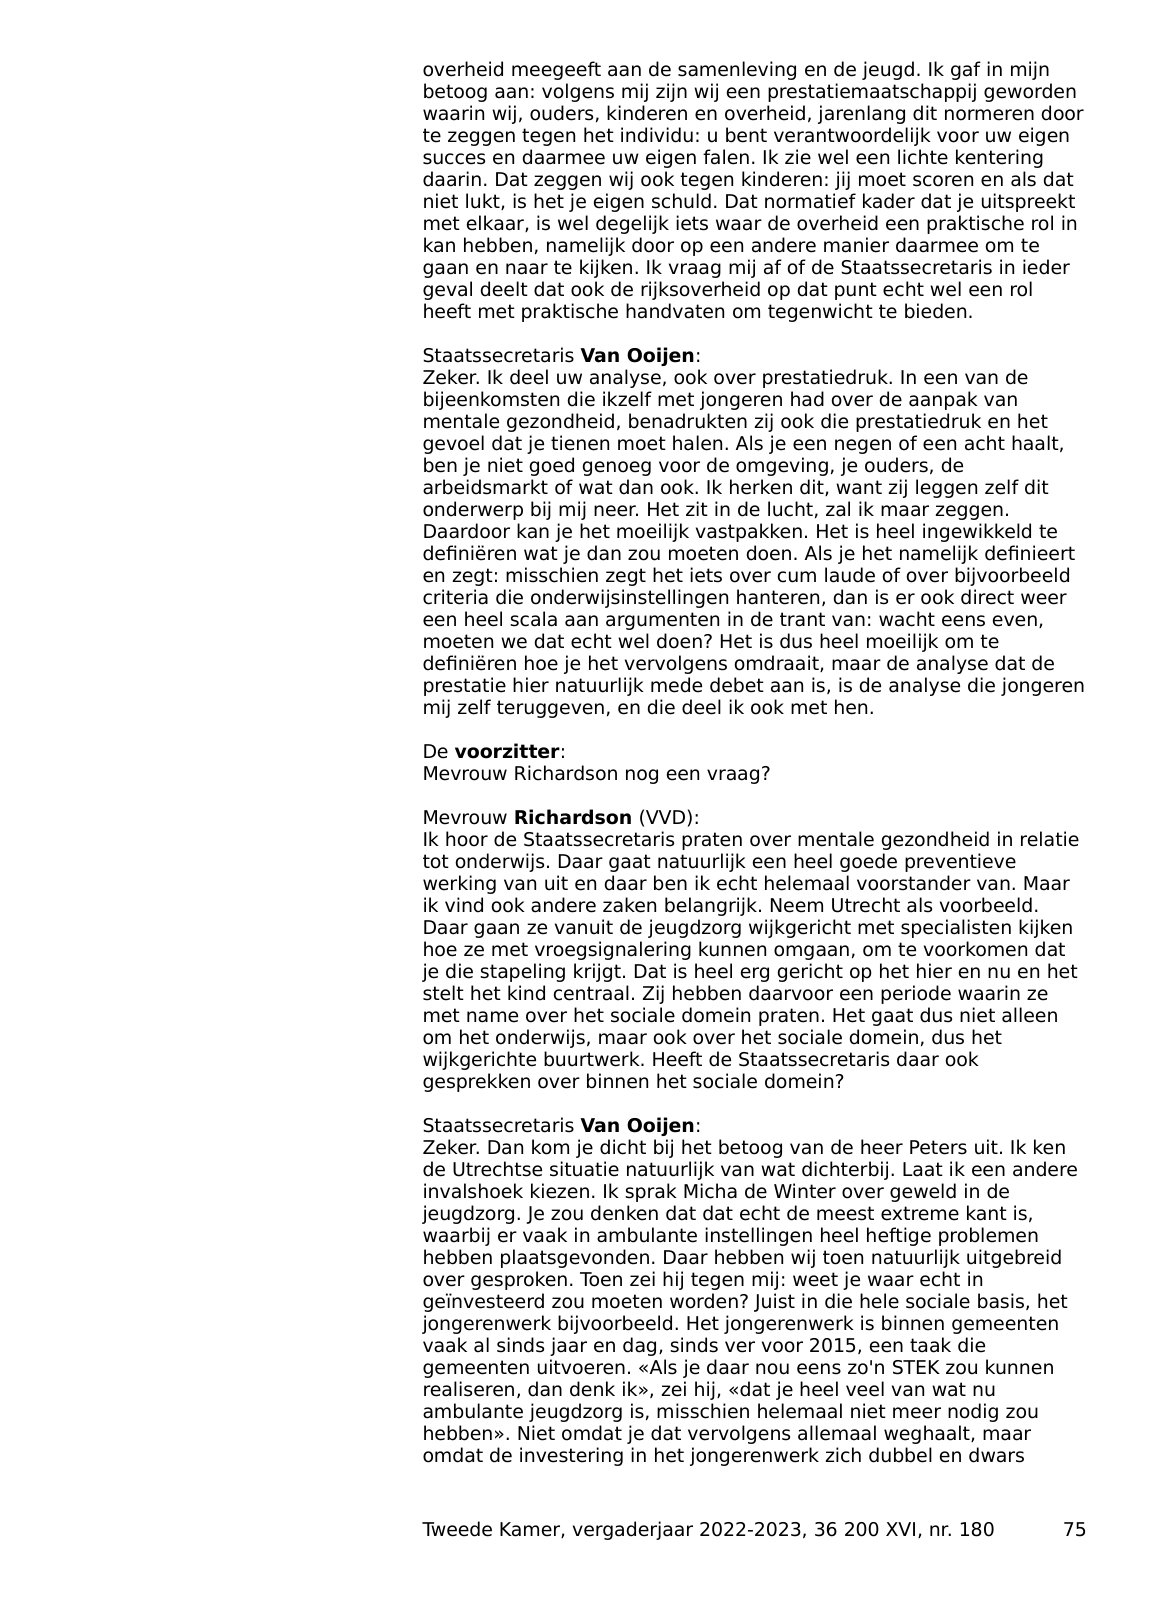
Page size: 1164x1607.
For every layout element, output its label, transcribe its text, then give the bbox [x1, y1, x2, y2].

text Mevrouw Richardson nog een vraag? [422, 763, 1087, 785]
text overheid meegeeft aan de samenleving en de jeugd. Ik gaf in mijn betoog aan: volgens mij zijn wij een prestatiemaatschappij geworden waarin wij, ouders, kinderen en overheid, jarenlang dit normeren door te zeggen tegen het individu: u bent verantwoordelijk voor uw eigen succes en daarmee uw eigen falen. Ik zie wel een lichte kentering daarin. Dat zeggen wij ook tegen kinderen: jij moet scoren en als dat niet lukt, is het je eigen schuld. Dat normatief kader dat je uitspreekt met elkaar, is wel degelijk iets waar de overheid een praktische rol in kan hebben, namelijk door op een andere manier daarmee om te gaan en naar te kijken. Ik vraag mij af of de Staatssecretaris in ieder geval deelt dat ook de rijksoverheid op dat punt echt wel een rol heeft met praktische handvaten om tegenwicht te bieden. [422, 59, 1087, 323]
text Staatssecretaris Van Ooijen: [422, 345, 1087, 367]
text Zeker. Ik deel uw analyse, ook over prestatiedruk. In een van de bijeenkomsten die ikzelf met jongeren had over de aanpak van mentale gezondheid, benadrukten zij ook die prestatiedruk en het gevoel dat je tienen moet halen. Als je een negen of een acht haalt, ben je niet goed genoeg voor de omgeving, je ouders, de arbeidsmarkt of wat dan ook. Ik herken dit, want zij leggen zelf dit onderwerp bij mij neer. Het zit in de lucht, zal ik maar zeggen. Daardoor kan je het moeilijk vastpakken. Het is heel ingewikkeld te definiëren wat je dan zou moeten doen. Als je het namelijk definieert en zegt: misschien zegt het iets over cum laude of over bijvoorbeeld criteria die onderwijsinstellingen hanteren, dan is er ook direct weer een heel scala aan argumenten in de trant van: wacht eens even, moeten we dat echt wel doen? Het is dus heel moeilijk om te definiëren hoe je het vervolgens omdraait, maar de analyse dat de prestatie hier natuurlijk mede debet aan is, is de analyse die jongeren mij zelf teruggeven, en die deel ik ook met hen. [422, 367, 1087, 719]
text Ik hoor de Staatssecretaris praten over mentale gezondheid in relatie tot onderwijs. Daar gaat natuurlijk een heel goede preventieve werking van uit en daar ben ik echt helemaal voorstander van. Maar ik vind ook andere zaken belangrijk. Neem Utrecht als voorbeeld. Daar gaan ze vanuit de jeugdzorg wijkgericht met specialisten kijken hoe ze met vroegsignalering kunnen omgaan, om te voorkomen dat je die stapeling krijgt. Dat is heel erg gericht op het hier en nu en het stelt het kind centraal. Zij hebben daarvoor een periode waarin ze met name over het sociale domein praten. Het gaat dus niet alleen om het onderwijs, maar ook over het sociale domein, dus het wijkgerichte buurtwerk. Heeft de Staatssecretaris daar ook gesprekken over binnen het sociale domein? [422, 829, 1087, 1093]
text De voorzitter: [422, 741, 1087, 763]
text Zeker. Dan kom je dicht bij het betoog van de heer Peters uit. Ik ken de Utrechtse situatie natuurlijk van wat dichterbij. Laat ik een andere invalshoek kiezen. Ik sprak Micha de Winter over geweld in de jeugdzorg. Je zou denken dat dat echt de meest extreme kant is, waarbij er vaak in ambulante instellingen heel heftige problemen hebben plaatsgevonden. Daar hebben wij toen natuurlijk uitgebreid over gesproken. Toen zei hij tegen mij: weet je waar echt in geïnvesteerd zou moeten worden? Juist in die hele sociale basis, het jongerenwerk bijvoorbeeld. Het jongerenwerk is binnen gemeenten vaak al sinds jaar en dag, sinds ver voor 2015, een taak die gemeenten uitvoeren. «Als je daar nou eens zo'n STEK zou kunnen realiseren, dan denk ik», zei hij, «dat je heel veel van wat nu ambulante jeugdzorg is, misschien helemaal niet meer nodig zou hebben». Niet omdat je dat vervolgens allemaal weghaalt, maar omdat de investering in het jongerenwerk zich dubbel en dwars [422, 1137, 1087, 1467]
text Mevrouw Richardson (VVD): [422, 807, 1087, 829]
text Staatssecretaris Van Ooijen: [422, 1115, 1087, 1137]
